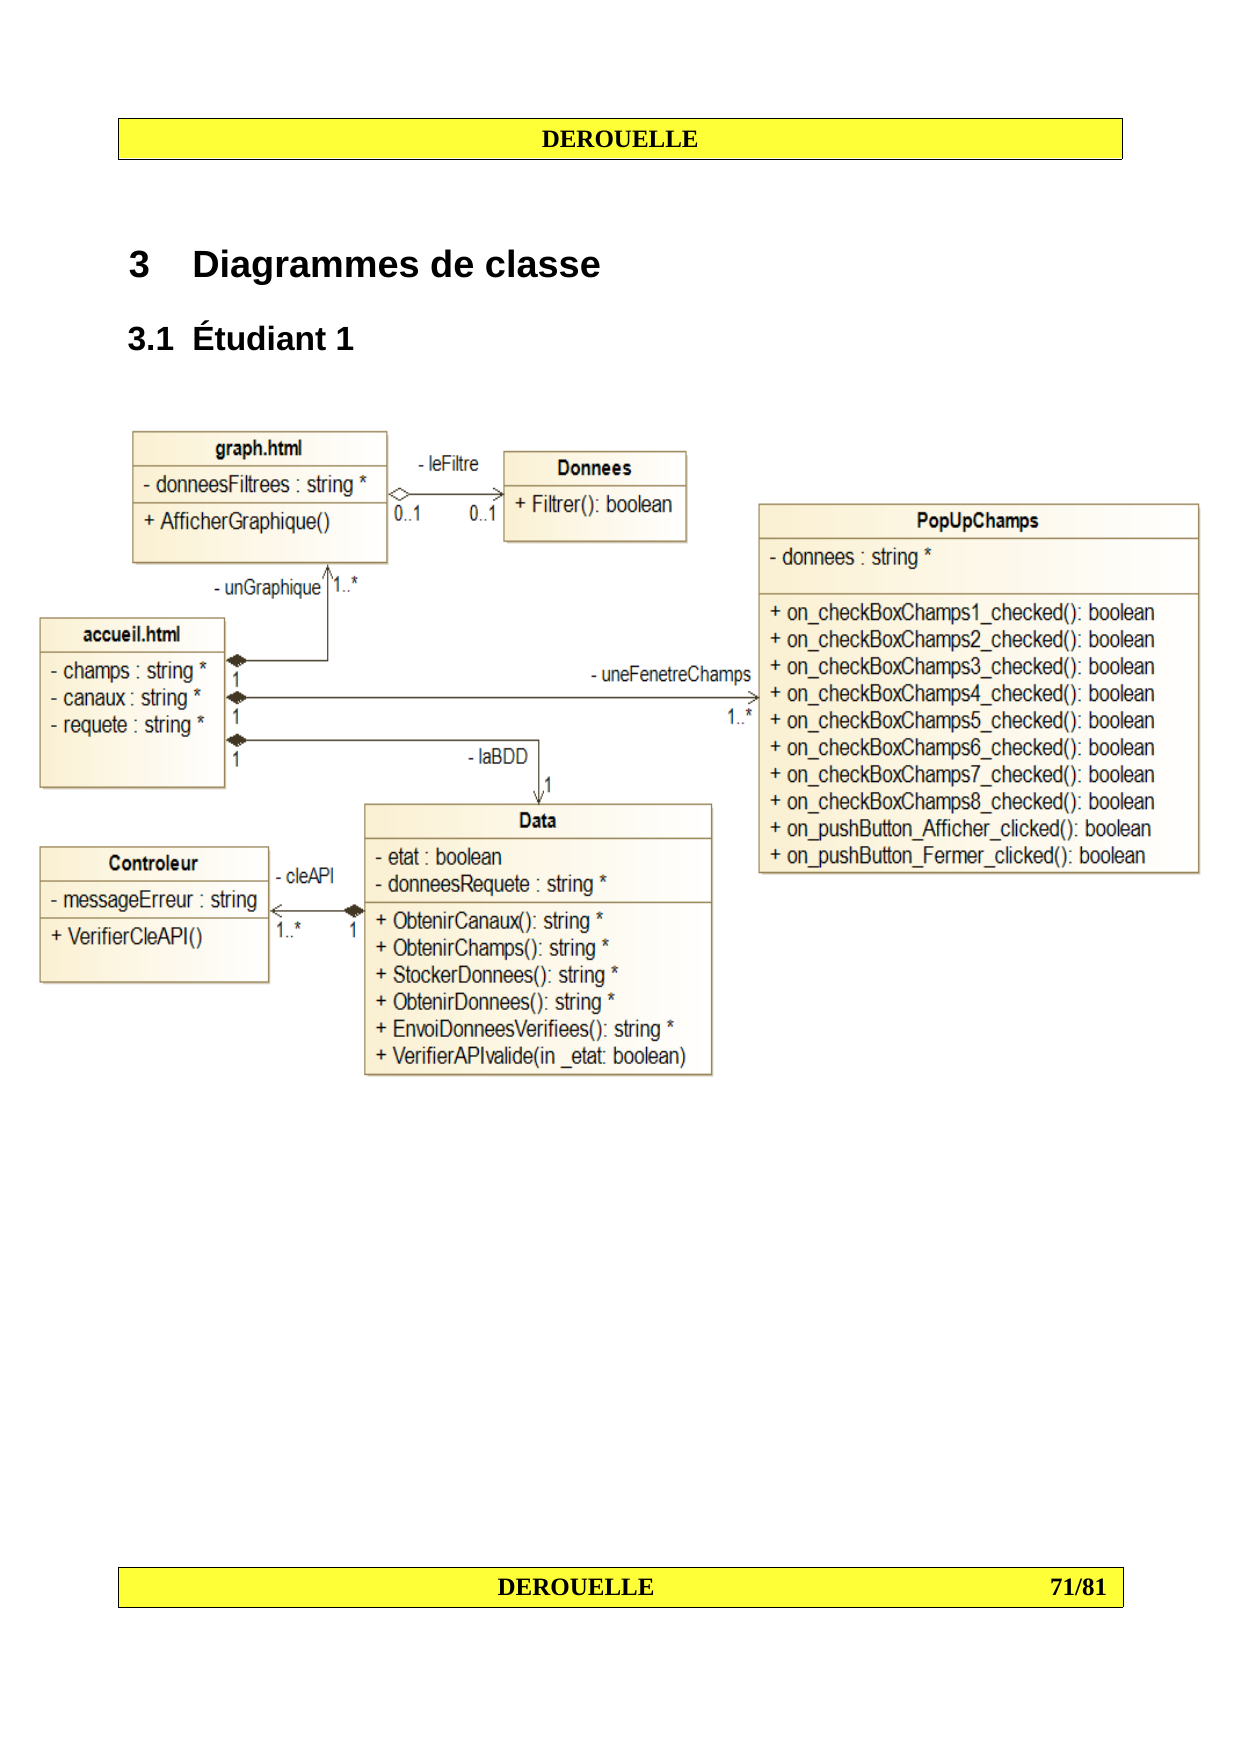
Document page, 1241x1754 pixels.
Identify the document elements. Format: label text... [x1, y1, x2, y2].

subtitle Diagrammes de classe [118, 242, 1122, 285]
picture [28, 417, 1212, 1091]
subtitle Étudiant 1 [118, 319, 1122, 357]
